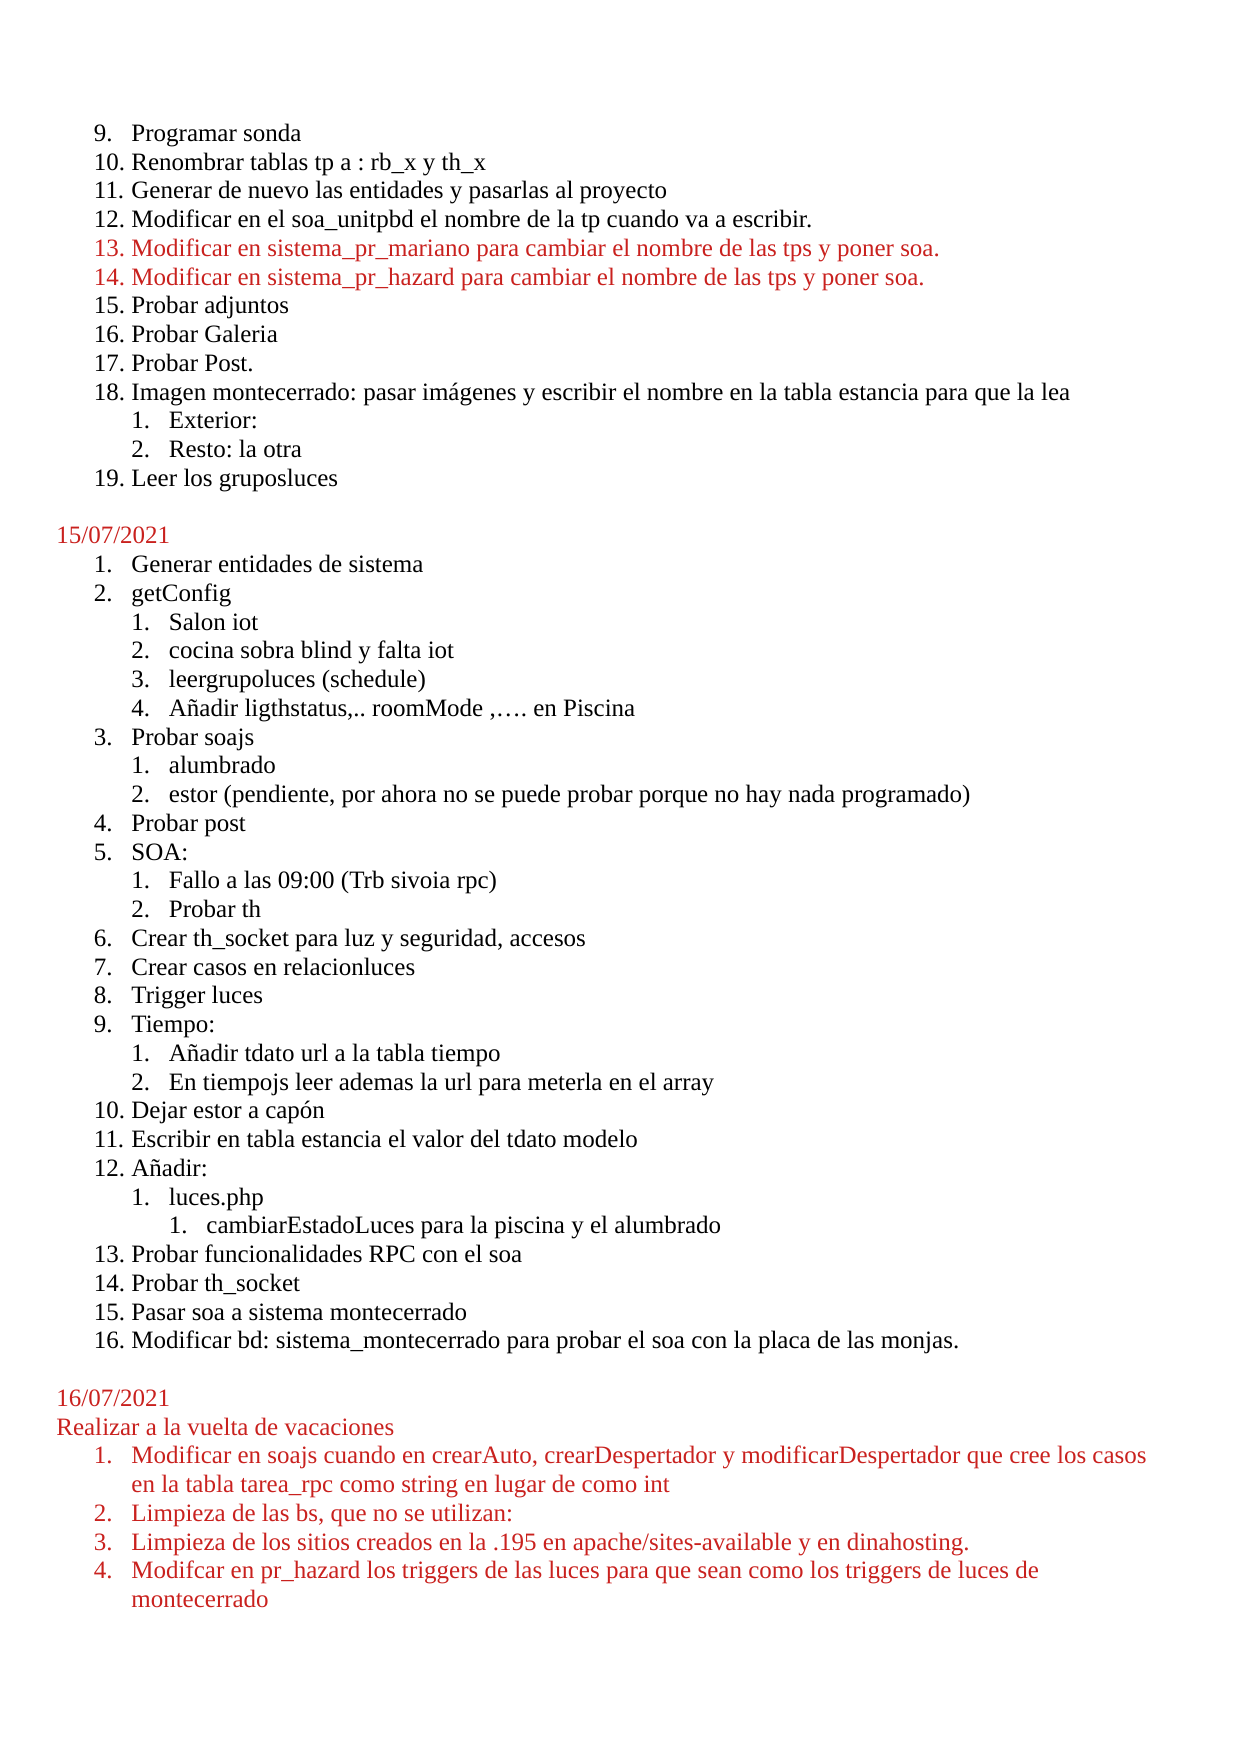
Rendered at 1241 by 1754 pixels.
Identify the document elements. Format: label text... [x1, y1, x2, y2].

list Crear casos en relacionluces [94, 952, 1167, 981]
list Trigger luces [94, 981, 1167, 1009]
list Modificar en sistema_pr_hazard para cambiar el nombre de las tps y poner soa. [94, 262, 1167, 291]
list Añadir tdato url a la tabla tiempo [131, 1038, 1167, 1067]
list Probar adjuntos [94, 291, 1167, 319]
list Renombrar tablas tp a : rb_x y th_x [94, 147, 1167, 176]
list Modificar en sistema_pr_mariano para cambiar el nombre de las tps y poner soa. [94, 233, 1167, 262]
list Salon iot [131, 607, 1167, 636]
list Probar funcionalidades RPC con el soa [94, 1239, 1167, 1268]
list Probar post [94, 808, 1167, 837]
text 16/07/2021 [56, 1383, 1167, 1412]
list Modificar en soajs cuando en crearAuto, crearDespertador y modificarDespertador que cree los casos en la tabla tarea_rpc como string en lugar de como int [94, 1441, 1167, 1498]
list Añadir: [94, 1153, 1167, 1182]
list Dejar estor a capón [94, 1096, 1167, 1124]
list Probar soajs [94, 722, 1167, 751]
list luces.php [131, 1182, 1167, 1211]
list Tiempo: [94, 1009, 1167, 1038]
list cocina sobra blind y falta iot [131, 636, 1167, 664]
text Realizar a la vuelta de vacaciones [56, 1412, 1167, 1441]
list Leer los gruposluces [94, 463, 1167, 492]
list getConfig [94, 578, 1167, 607]
list Imagen montecerrado: pasar imágenes y escribir el nombre en la tabla estancia para que la lea [94, 377, 1167, 406]
list Modificar bd: sistema_montecerrado para probar el soa con la placa de las monjas. [94, 1326, 1167, 1354]
list Modifcar en pr_hazard los triggers de las luces para que sean como los triggers de luces de montecerrado [94, 1556, 1167, 1613]
list Probar Post. [94, 348, 1167, 377]
list Generar de nuevo las entidades y pasarlas al proyecto [94, 176, 1167, 204]
list SOA: [94, 837, 1167, 866]
list cambiarEstadoLuces para la piscina y el alumbrado [169, 1211, 1167, 1239]
list Pasar soa a sistema montecerrado [94, 1297, 1167, 1326]
list Probar Galeria [94, 319, 1167, 348]
list Fallo a las 09:00 (Trb sivoia rpc) [131, 866, 1167, 894]
text 15/07/2021 [56, 521, 1167, 549]
list Limpieza de los sitios creados en la .195 en apache/sites-available y en dinahosting. [94, 1527, 1167, 1556]
list leergrupoluces (schedule) [131, 664, 1167, 693]
list Exterior: [131, 406, 1167, 434]
list alumbrado [131, 751, 1167, 779]
list Limpieza de las bs, que no se utilizan: [94, 1498, 1167, 1527]
list estor (pendiente, por ahora no se puede probar porque no hay nada programado) [131, 779, 1167, 808]
list Resto: la otra [131, 434, 1167, 463]
list Modificar en el soa_unitpbd el nombre de la tp cuando va a escribir. [94, 204, 1167, 233]
list En tiempojs leer ademas la url para meterla en el array [131, 1067, 1167, 1096]
list Generar entidades de sistema [94, 549, 1167, 578]
list Crear th_socket para luz y seguridad, accesos [94, 923, 1167, 952]
list Probar th [131, 894, 1167, 923]
list Añadir ligthstatus,.. roomMode ,…. en Piscina [131, 693, 1167, 722]
list Escribir en tabla estancia el valor del tdato modelo [94, 1124, 1167, 1153]
list Programar sonda [94, 118, 1167, 147]
list Probar th_socket [94, 1268, 1167, 1297]
